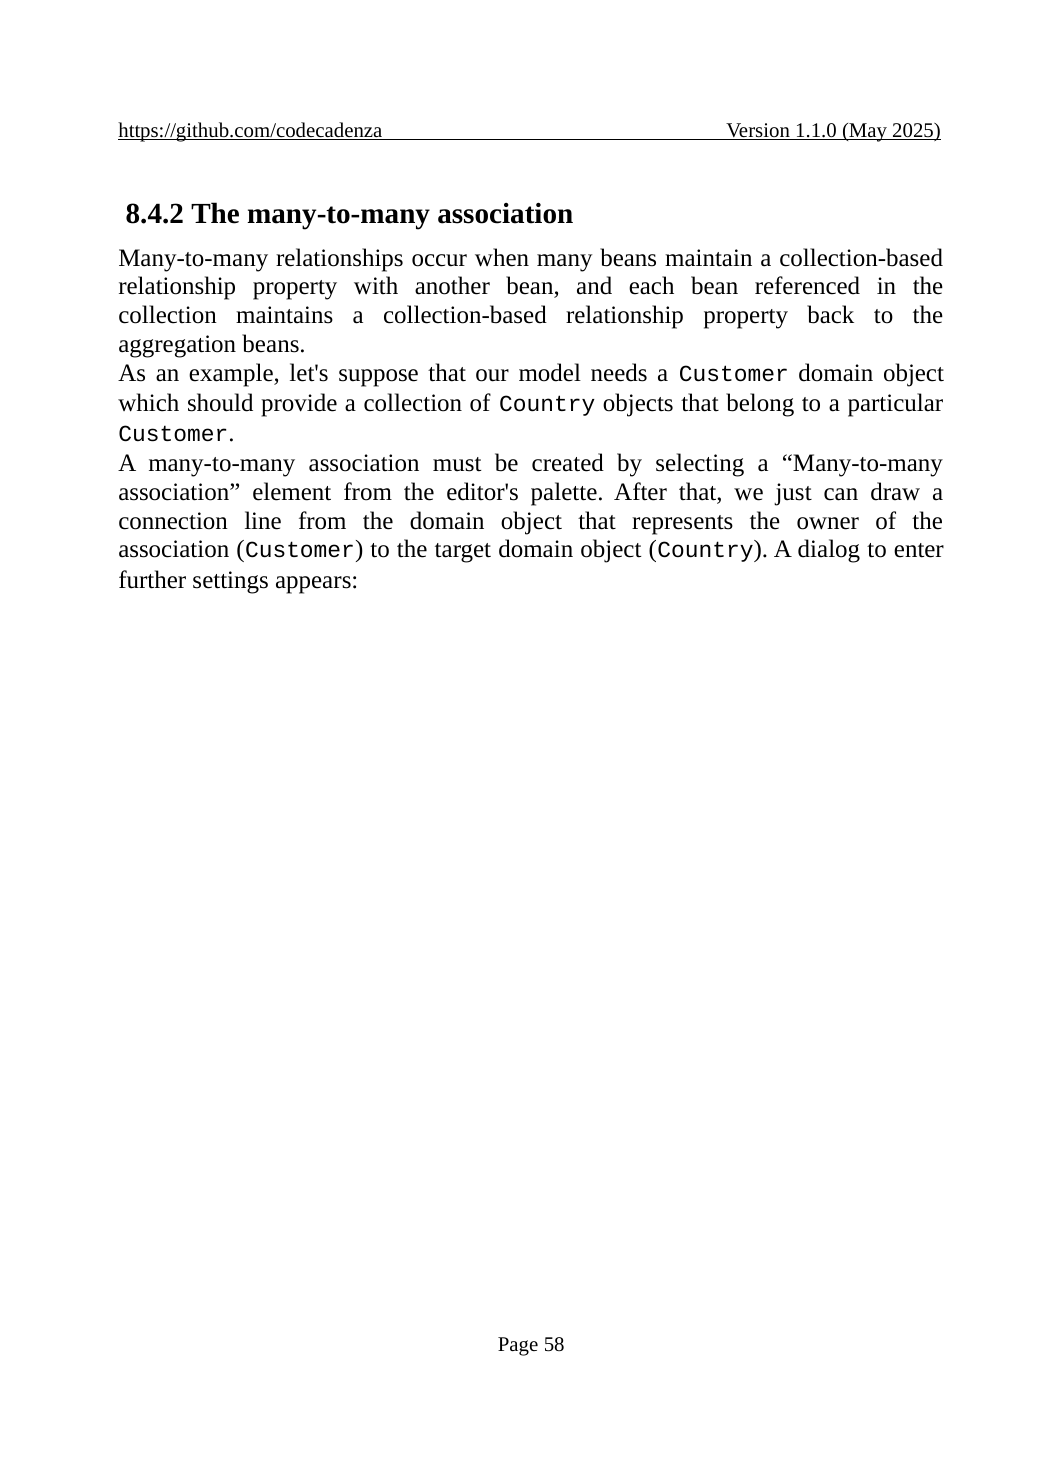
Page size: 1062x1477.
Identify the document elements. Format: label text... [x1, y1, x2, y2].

text A many-to-many association must be created by selecting a “Many-to-many association” element from the editor's palette. After that, we just can draw a connection line from the domain object that represents the owner of the association (Customer) to the target domain object (Country). A dialog to enter further settings appears: [118, 448, 944, 593]
subtitle The many-to-many association [118, 197, 944, 230]
text Many-to-many relationships occur when many beans maintain a collection-based relationship property with another bean, and each bean referenced in the collection maintains a collection-based relationship property back to the aggregation beans. [118, 243, 944, 358]
text As an example, let's suppose that our model needs a Customer domain object which should provide a collection of Country objects that belong to a particular Customer. [118, 358, 944, 448]
